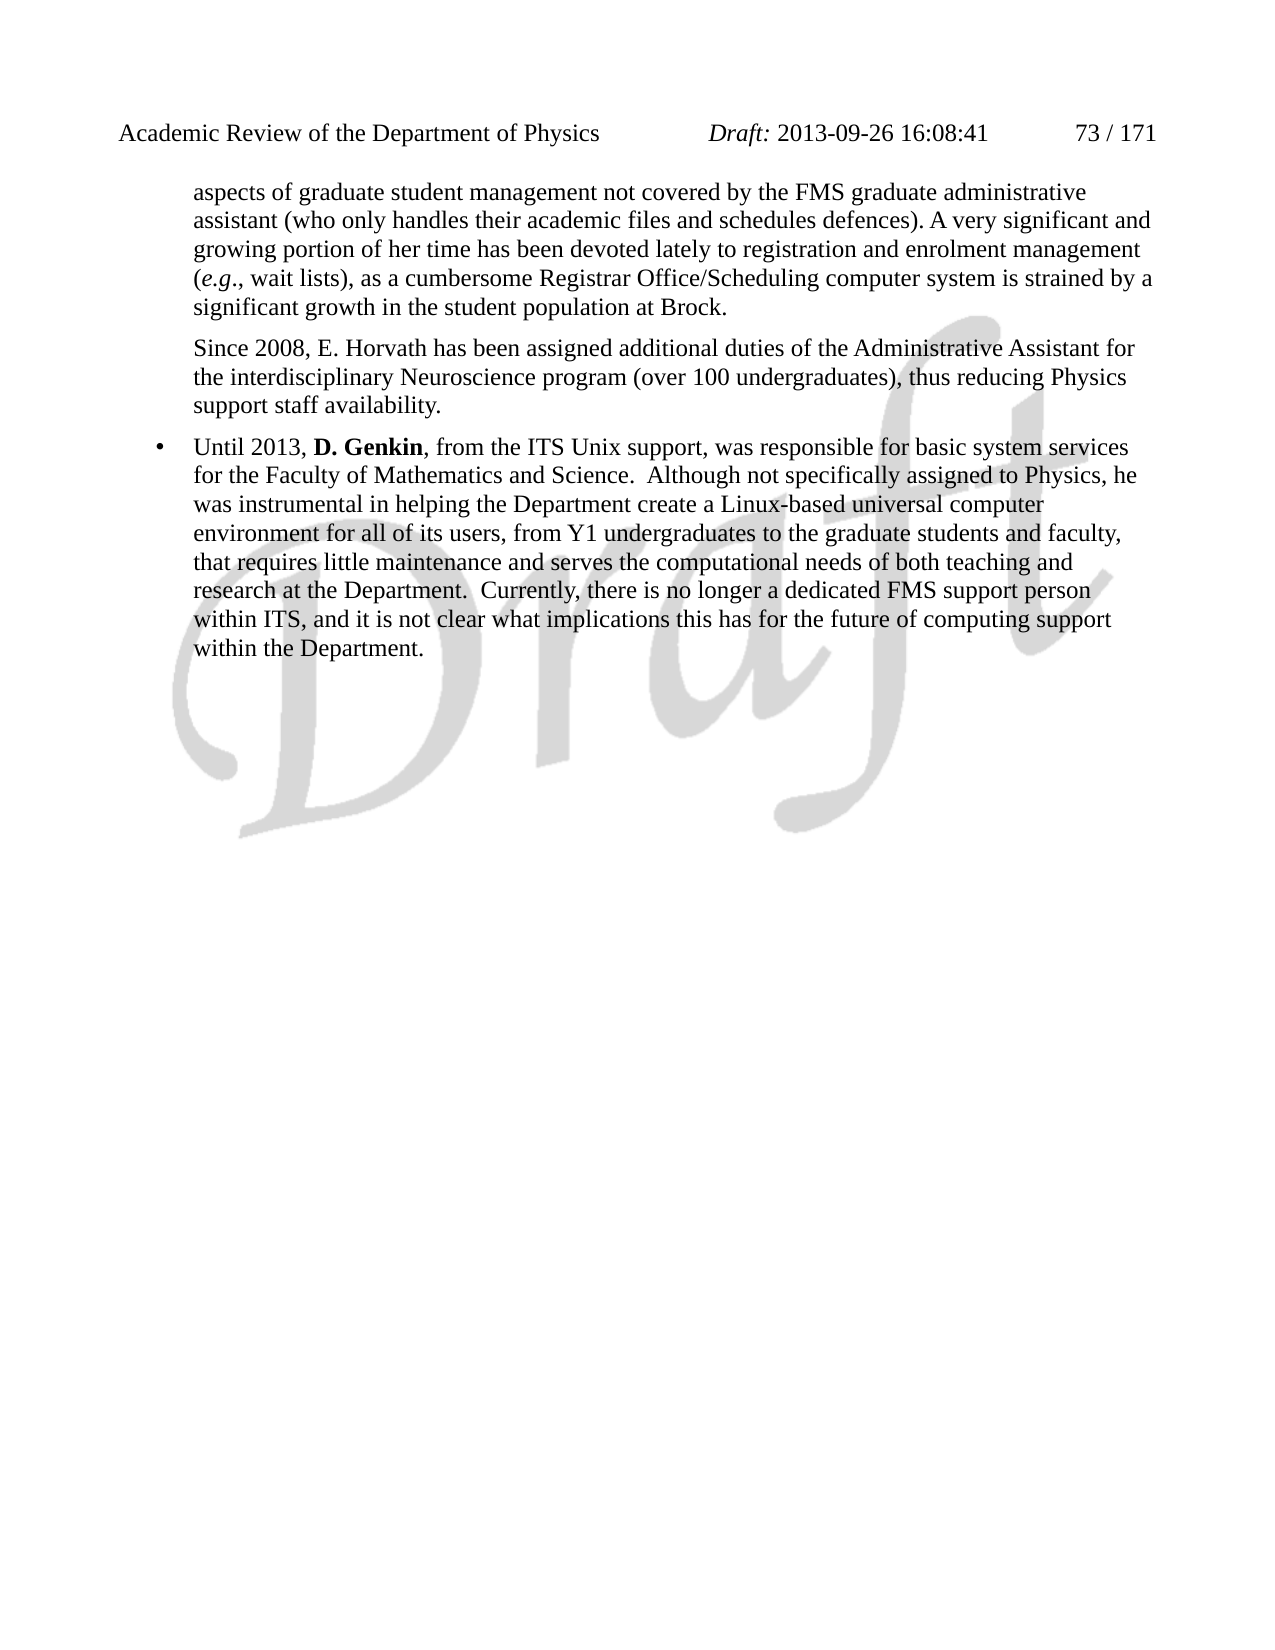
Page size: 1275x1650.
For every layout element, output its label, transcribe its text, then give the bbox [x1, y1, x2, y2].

list aspects of graduate student management not covered by the FMS graduate administrative assistant (who only handles their academic files and schedules defences). A very significant and growing portion of her time has been devoted lately to registration and enrolment management (e.g., wait lists), as a cumbersome Registrar Office/Scheduling computer system is strained by a significant growth in the student population at Brock. [156, 177, 1157, 321]
picture [118, 118, 1157, 1532]
list Since 2008, E. Horvath has been assigned additional duties of the Administrative Assistant for the interdisciplinary Neuroscience program (over 100 undergraduates), thus reducing Physics support staff availability. [156, 333, 1157, 419]
list Until 2013, D. Genkin, from the ITS Unix support, was responsible for basic system services for the Faculty of Mathematics and Science. Although not specifically assigned to Physics, he was instrumental in helping the Department create a Linux-based universal computer environment for all of its users, from Y1 undergraduates to the graduate students and faculty, that requires little maintenance and serves the computational needs of both teaching and research at the Department. Currently, there is no longer a dedicated FMS support person within ITS, and it is not clear what implications this has for the future of computing support within the Department. [156, 432, 1157, 662]
